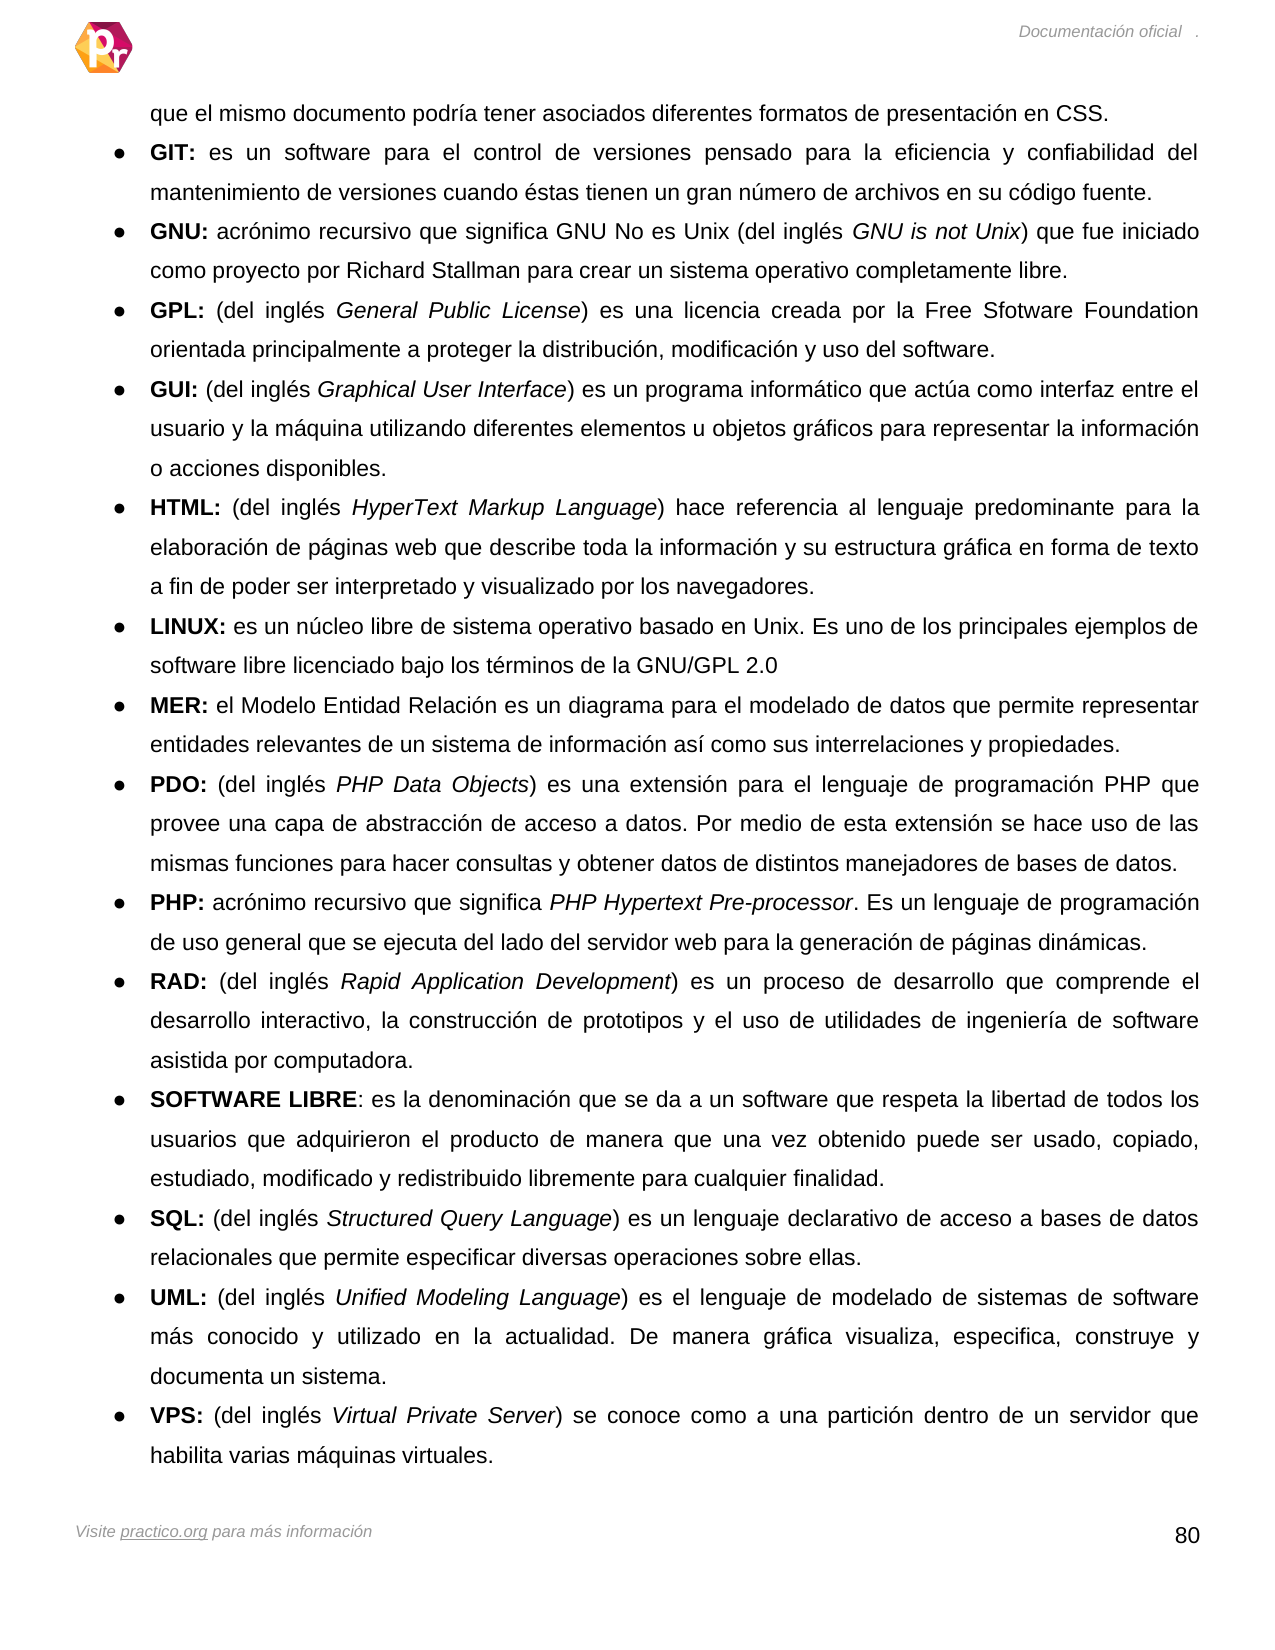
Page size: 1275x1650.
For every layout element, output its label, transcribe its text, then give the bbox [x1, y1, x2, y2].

list GNU: acrónimo recursivo que significa GNU No es Unix (del inglés GNU is not Unix) que fue iniciado como proyecto por Richard Stallman para crear un sistema operativo completamente libre. [112, 218, 1200, 284]
list que el mismo documento podría tener asociados diferentes formatos de presentación en CSS. [112, 99, 1200, 126]
list RAD: (del inglés Rapid Application Development) es un proceso de desarrollo que comprende el desarrollo interactivo, la construcción de prototipos y el uso de utilidades de ingeniería de software asistida por computadora. [112, 968, 1200, 1073]
list PDO: (del inglés PHP Data Objects) es una extensión para el lenguaje de programación PHP que provee una capa de abstracción de acceso a datos. Por medio de esta extensión se hace uso de las mismas funciones para hacer consultas y obtener datos de distintos manejadores de bases de datos. [112, 771, 1200, 876]
list VPS: (del inglés Virtual Private Server) se conoce como a una partición dentro de un servidor que habilita varias máquinas virtuales. [112, 1402, 1200, 1468]
list UML: (del inglés Unified Modeling Language) es el lenguaje de modelado de sistemas de software más conocido y utilizado en la actualidad. De manera gráfica visualiza, especifica, construye y documenta un sistema. [112, 1284, 1200, 1389]
list PHP: acrónimo recursivo que significa PHP Hypertext Pre-processor. Es un lenguaje de programación de uso general que se ejecuta del lado del servidor web para la generación de páginas dinámicas. [112, 889, 1200, 955]
list GIT: es un software para el control de versiones pensado para la eficiencia y confiabilidad del mantenimiento de versiones cuando éstas tienen un gran número de archivos en su código fuente. [112, 139, 1200, 205]
list HTML: (del inglés HyperText Markup Language) hace referencia al lenguaje predominante para la elaboración de páginas web que describe toda la información y su estructura gráfica en forma de texto a fin de poder ser interpretado y visualizado por los navegadores. [112, 494, 1200, 599]
list SOFTWARE LIBRE: es la denominación que se da a un software que respeta la libertad de todos los usuarios que adquirieron el producto de manera que una vez obtenido puede ser usado, copiado, estudiado, modificado y redistribuido libremente para cualquier finalidad. [112, 1086, 1200, 1192]
list MER: el Modelo Entidad Relación es un diagrama para el modelado de datos que permite representar entidades relevantes de un sistema de información así como sus interrelaciones y propiedades. [112, 692, 1200, 757]
list SQL: (del inglés Structured Query Language) es un lenguaje declarativo de acceso a bases de datos relacionales que permite especificar diversas operaciones sobre ellas. [112, 1205, 1200, 1271]
list GUI: (del inglés Graphical User Interface) es un programa informático que actúa como interfaz entre el usuario y la máquina utilizando diferentes elementos u objetos gráficos para representar la información o acciones disponibles. [112, 376, 1200, 481]
picture [75, 22, 133, 73]
list LINUX: es un núcleo libre de sistema operativo basado en Unix. Es uno de los principales ejemplos de software libre licenciado bajo los términos de la GNU/GPL 2.0 [112, 613, 1200, 678]
list GPL: (del inglés General Public License) es una licencia creada por la Free Sfotware Foundation orientada principalmente a proteger la distribución, modificación y uso del software. [112, 297, 1200, 363]
